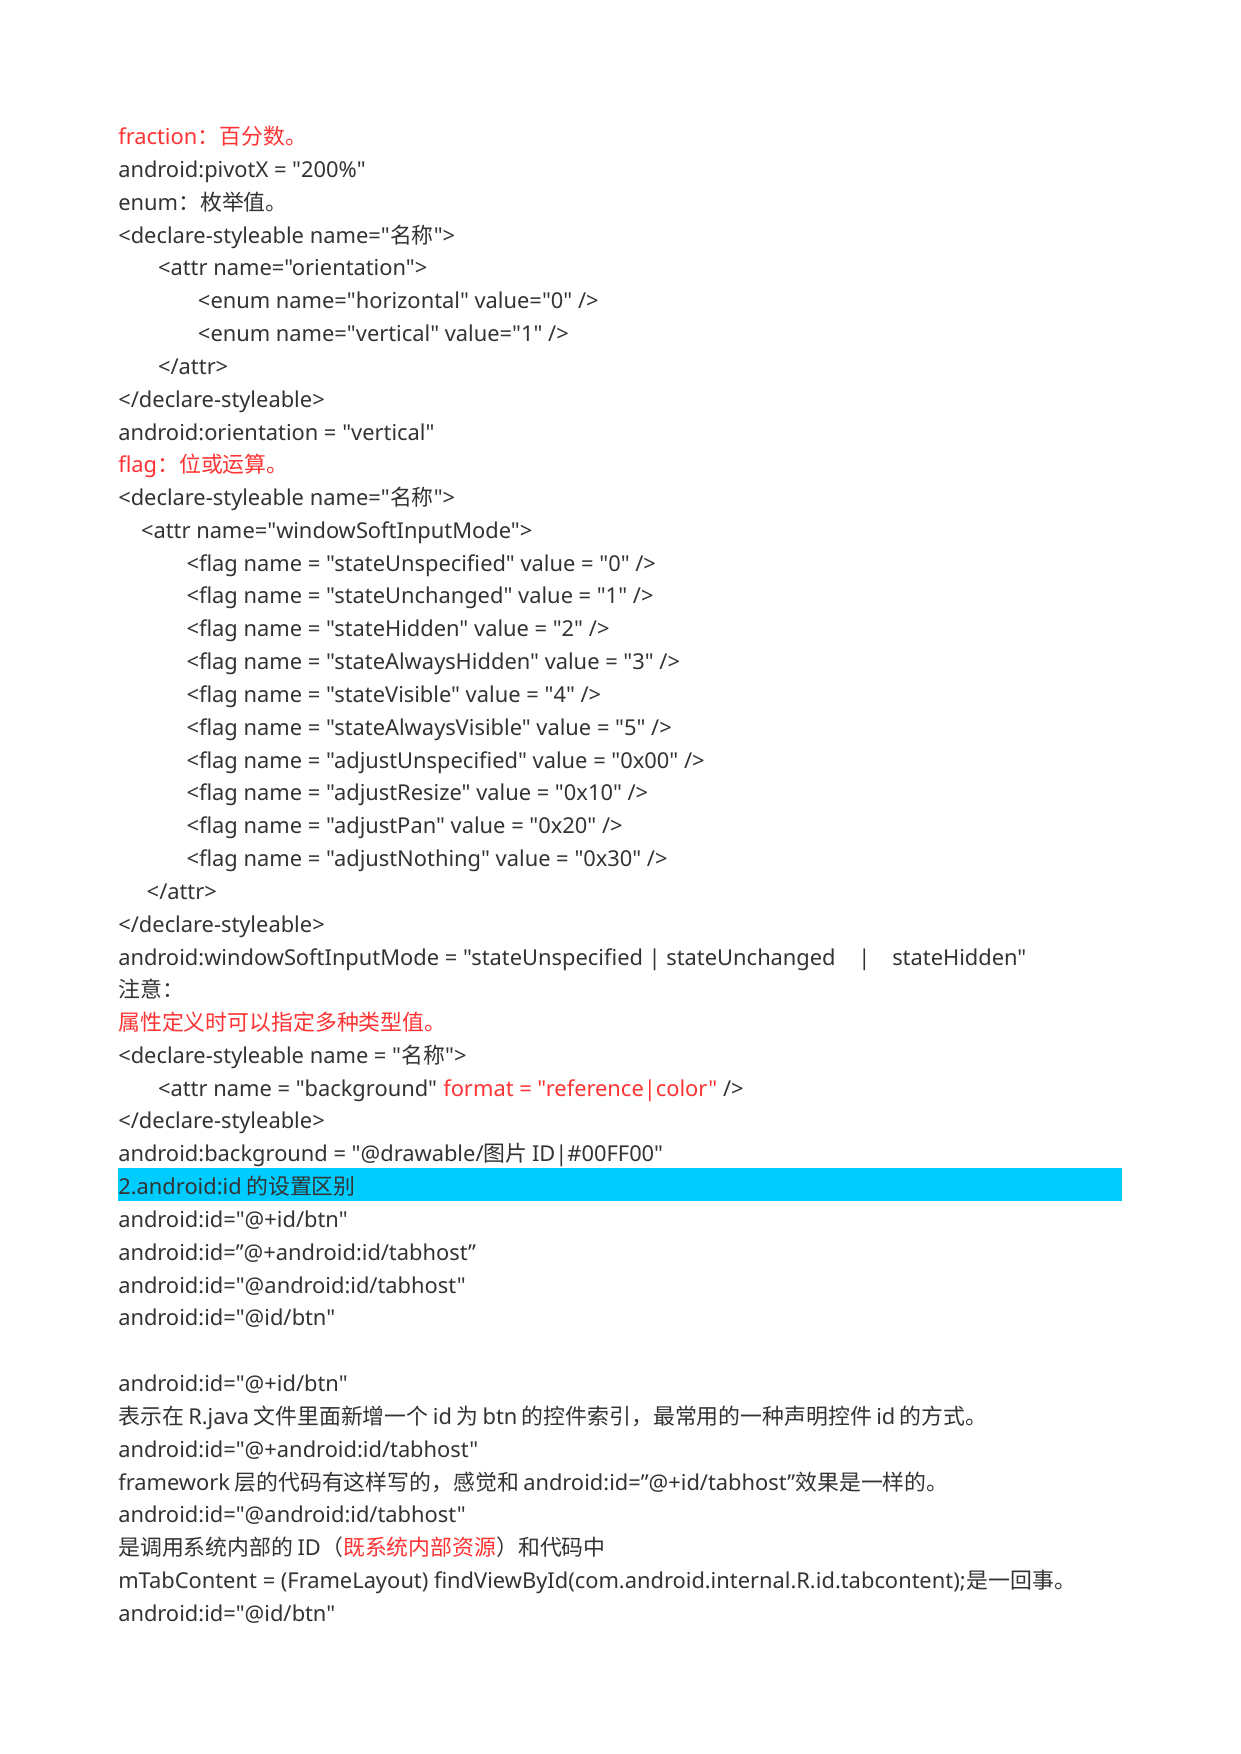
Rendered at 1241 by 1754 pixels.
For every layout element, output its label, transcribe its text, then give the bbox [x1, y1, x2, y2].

text <flag name = "adjustResize" value = "0x10" /> [118, 774, 1122, 807]
text </attr> [118, 348, 1122, 381]
text </attr> [118, 873, 1122, 906]
text android:windowSoftInputMode = "stateUnspecified | stateUnchanged | stateHidden" [118, 938, 1122, 971]
text <flag name = "adjustPan" value = "0x20" /> [118, 807, 1122, 840]
text <flag name = "adjustUnspecified" value = "0x00" /> [118, 742, 1122, 774]
text <attr name = "background" format = "reference|color" /> [118, 1070, 1122, 1102]
text enum：枚举值。 [118, 184, 1122, 217]
text <declare-styleable name="名称"> [118, 479, 1122, 512]
text 属性定义时可以指定多种类型值。 [118, 1004, 1122, 1037]
text 是调用系统内部的ID（既系统内部资源）和代码中 [118, 1529, 1122, 1562]
text android:id="@android:id/tabhost" [118, 1267, 1122, 1299]
text 2.android:id的设置区别 [118, 1168, 1122, 1201]
text <enum name="vertical" value="1" /> [118, 315, 1122, 348]
text android:id="@+id/btn" [118, 1201, 1122, 1234]
text android:orientation = "vertical" [118, 413, 1122, 446]
text android:id="@+id/btn" [118, 1365, 1122, 1398]
text framework层的代码有这样写的，感觉和android:id=”@+id/tabhost”效果是一样的。 [118, 1463, 1122, 1496]
text android:id="@id/btn" [118, 1299, 1122, 1332]
text <flag name = "stateAlwaysVisible" value = "5" /> [118, 709, 1122, 742]
text <flag name = "stateAlwaysHidden" value = "3" /> [118, 643, 1122, 676]
text </declare-styleable> [118, 906, 1122, 938]
text android:background = "@drawable/图片ID|#00FF00" [118, 1135, 1122, 1168]
text fraction：百分数。 [118, 118, 1122, 151]
text <flag name = "adjustNothing" value = "0x30" /> [118, 840, 1122, 873]
text <flag name = "stateUnspecified" value = "0" /> [118, 545, 1122, 577]
text android:pivotX = "200%" [118, 151, 1122, 184]
text <flag name = "stateHidden" value = "2" /> [118, 610, 1122, 643]
text android:id="@android:id/tabhost" [118, 1496, 1122, 1529]
text </declare-styleable> [118, 381, 1122, 413]
text 注意： [118, 971, 1122, 1004]
text android:id=”@+android:id/tabhost” [118, 1234, 1122, 1267]
text <declare-styleable name="名称"> [118, 217, 1122, 249]
text </declare-styleable> [118, 1102, 1122, 1135]
text android:id="@+android:id/tabhost" [118, 1431, 1122, 1463]
text 表示在R.java文件里面新增一个id为btn的控件索引，最常用的一种声明控件id的方式。 [118, 1398, 1122, 1431]
text flag：位或运算。 [118, 446, 1122, 479]
text <declare-styleable name = "名称"> [118, 1037, 1122, 1070]
text <attr name="orientation"> [118, 249, 1122, 282]
text mTabContent = (FrameLayout) findViewById(com.android.internal.R.id.tabcontent);是一回事。 [118, 1562, 1122, 1595]
text android:id="@id/btn" [118, 1595, 1122, 1627]
text <attr name="windowSoftInputMode"> [118, 512, 1122, 545]
text <flag name = "stateVisible" value = "4" /> [118, 676, 1122, 709]
text <enum name="horizontal" value="0" /> [118, 282, 1122, 315]
text <flag name = "stateUnchanged" value = "1" /> [118, 577, 1122, 610]
